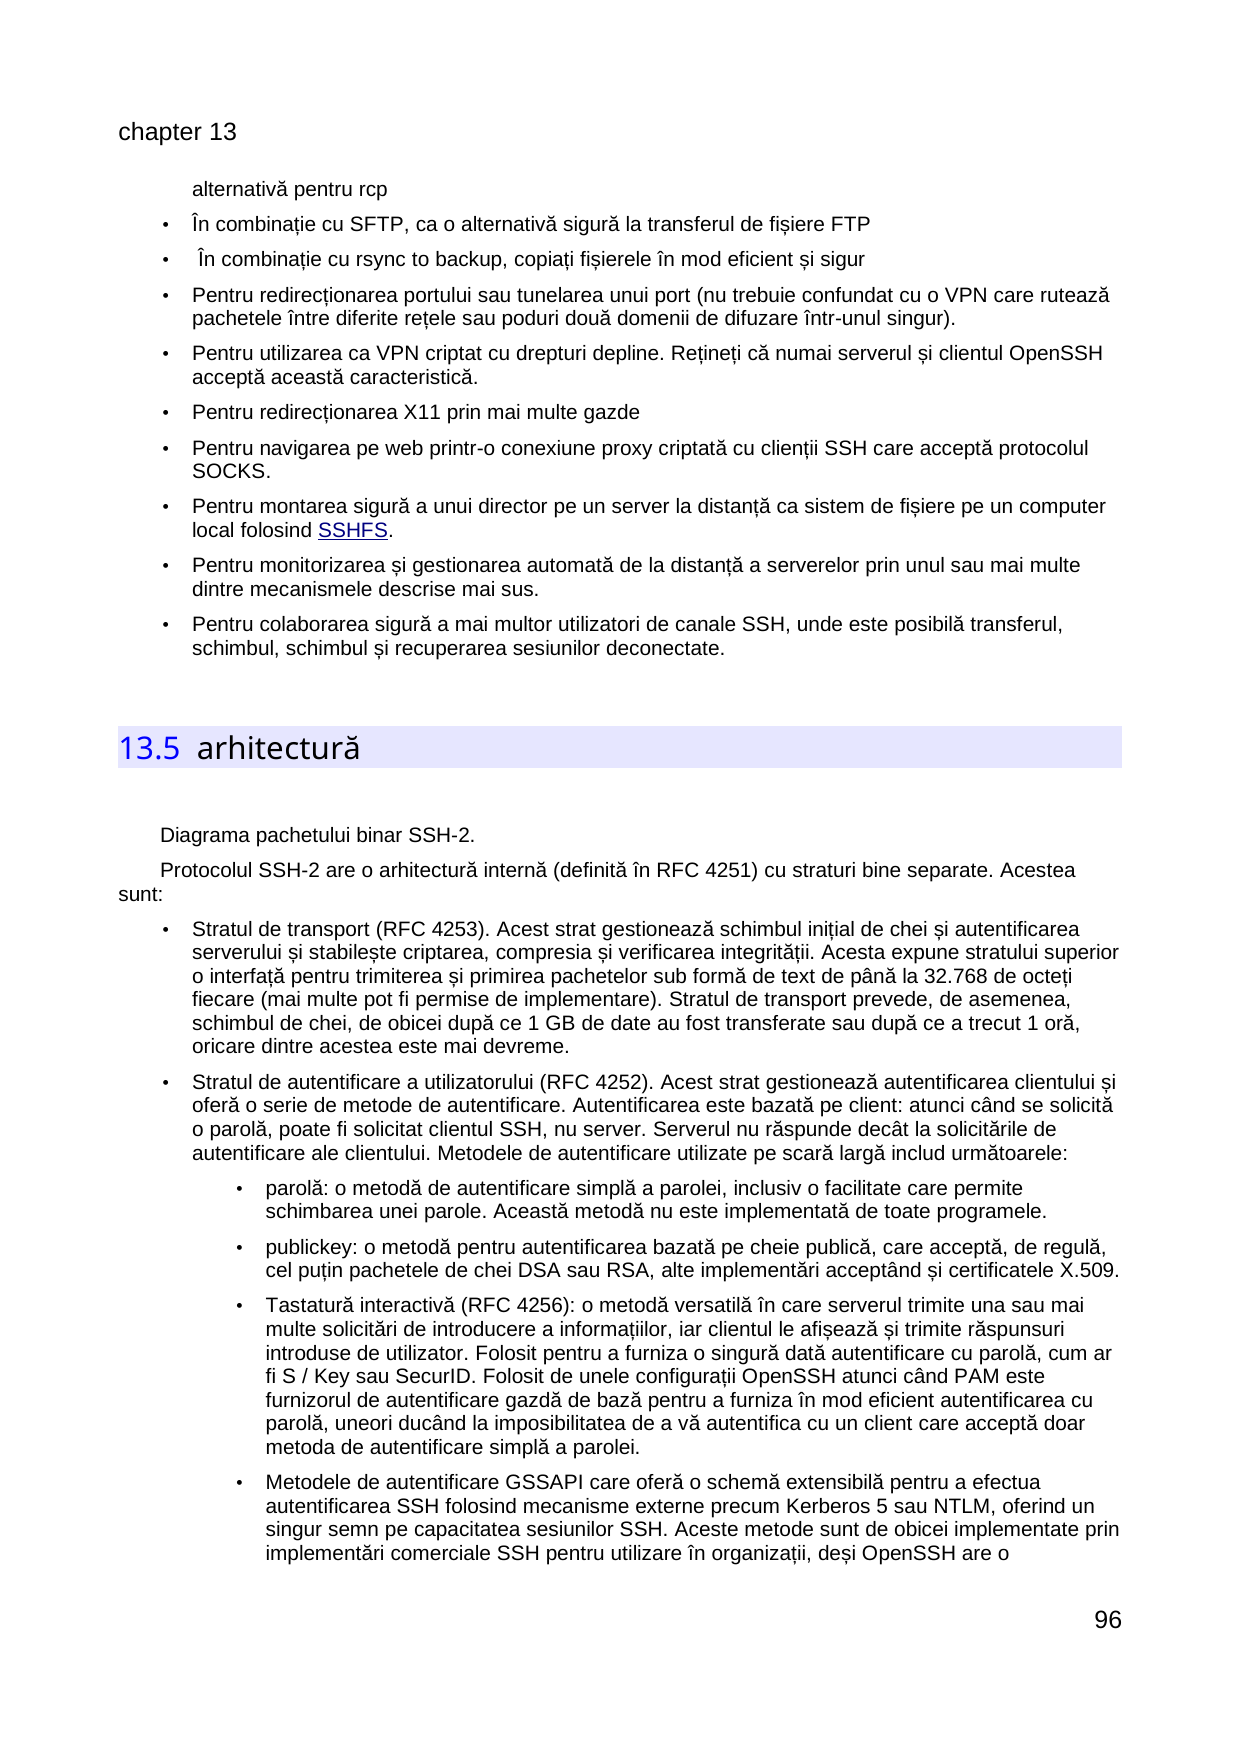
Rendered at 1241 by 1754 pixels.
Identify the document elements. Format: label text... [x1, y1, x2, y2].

list Pentru utilizarea ca VPN criptat cu drepturi depline. Rețineți că numai serverul și clientul OpenSSH acceptă această caracteristică. [162, 342, 1122, 389]
list Metodele de autentificare GSSAPI care oferă o schemă extensibilă pentru a efectua autentificarea SSH folosind mecanisme externe precum Kerberos 5 sau NTLM, oferind un singur semn pe capacitatea sesiunilor SSH. Aceste metode sunt de obicei implementate prin implementări comerciale SSH pentru utilizare în organizații, deși OpenSSH are o [236, 1471, 1122, 1565]
list Pentru monitorizarea și gestionarea automată de la distanță a serverelor prin unul sau mai multe dintre mecanismele descrise mai sus. [162, 554, 1122, 601]
list Stratul de transport (RFC 4253). Acest strat gestionează schimbul inițial de chei și autentificarea serverului și stabilește criptarea, compresia și verificarea integrității. Acesta expune stratului superior o interfață pentru trimiterea și primirea pachetelor sub formă de text de până la 32.768 de octeți fiecare (mai multe pot fi permise de implementare). Stratul de transport prevede, de asemenea, schimbul de chei, de obicei după ce 1 GB de date au fost transferate sau după ce a trecut 1 oră, oricare dintre acestea este mai devreme. [162, 917, 1122, 1058]
list alternativă pentru rcp [162, 177, 1122, 201]
list În combinație cu SFTP, ca o alternativă sigură la transferul de fișiere FTP [162, 212, 1122, 236]
list Tastatură interactivă (RFC 4256): o metodă versatilă în care serverul trimite una sau mai multe solicitări de introducere a informațiilor, iar clientul le afișează și trimite răspunsuri introduse de utilizator. Folosit pentru a furniza o singură dată autentificare cu parolă, cum ar fi S / Key sau SecurID. Folosit de unele configurații OpenSSH atunci când PAM este furnizorul de autentificare gazdă de bază pentru a furniza în mod eficient autentificarea cu parolă, uneori ducând la imposibilitatea de a vă autentifica cu un client care acceptă doar metoda de autentificare simplă a parolei. [236, 1294, 1122, 1459]
list Stratul de autentificare a utilizatorului (RFC 4252). Acest strat gestionează autentificarea clientului și oferă o serie de metode de autentificare. Autentificarea este bazată pe client: atunci când se solicită o parolă, poate fi solicitat clientul SSH, nu server. Serverul nu răspunde decât la solicitările de autentificare ale clientului. Metodele de autentificare utilizate pe scară largă includ următoarele: [162, 1070, 1122, 1164]
list În combinație cu rsync to backup, copiați fișierele în mod eficient și sigur [162, 248, 1122, 271]
list Pentru montarea sigură a unui director pe un server la distanță ca sistem de fișiere pe un computer local folosind SSHFS. [162, 495, 1122, 542]
list Pentru navigarea pe web printr-o conexiune proxy criptată cu clienții SSH care acceptă protocolul SOCKS. [162, 436, 1122, 483]
list Pentru redirecționarea X11 prin mai multe gazde [162, 401, 1122, 424]
list Pentru colaborarea sigură a mai multor utilizatori de canale SSH, unde este posibilă transferul, schimbul, schimbul și recuperarea sesiunilor deconectate. [162, 613, 1122, 660]
text Diagrama pachetului binar SSH-2. [118, 823, 1122, 847]
text Protocolul SSH-2 are o arhitectură internă (definită în RFC 4251) cu straturi bine separate. Acestea sunt: [118, 858, 1122, 906]
subtitle arhitectură [118, 726, 1122, 768]
list parolă: o metodă de autentificare simplă a parolei, inclusiv o facilitate care permite schimbarea unei parole. Această metodă nu este implementată de toate programele. [236, 1176, 1122, 1223]
list Pentru redirecționarea portului sau tunelarea unui port (nu trebuie confundat cu o VPN care rutează pachetele între diferite rețele sau poduri două domenii de difuzare într-unul singur). [162, 283, 1122, 330]
list publickey: o metodă pentru autentificarea bazată pe cheie publică, care acceptă, de regulă, cel puțin pachetele de chei DSA sau RSA, alte implementări acceptând și certificatele X.509. [236, 1235, 1122, 1282]
